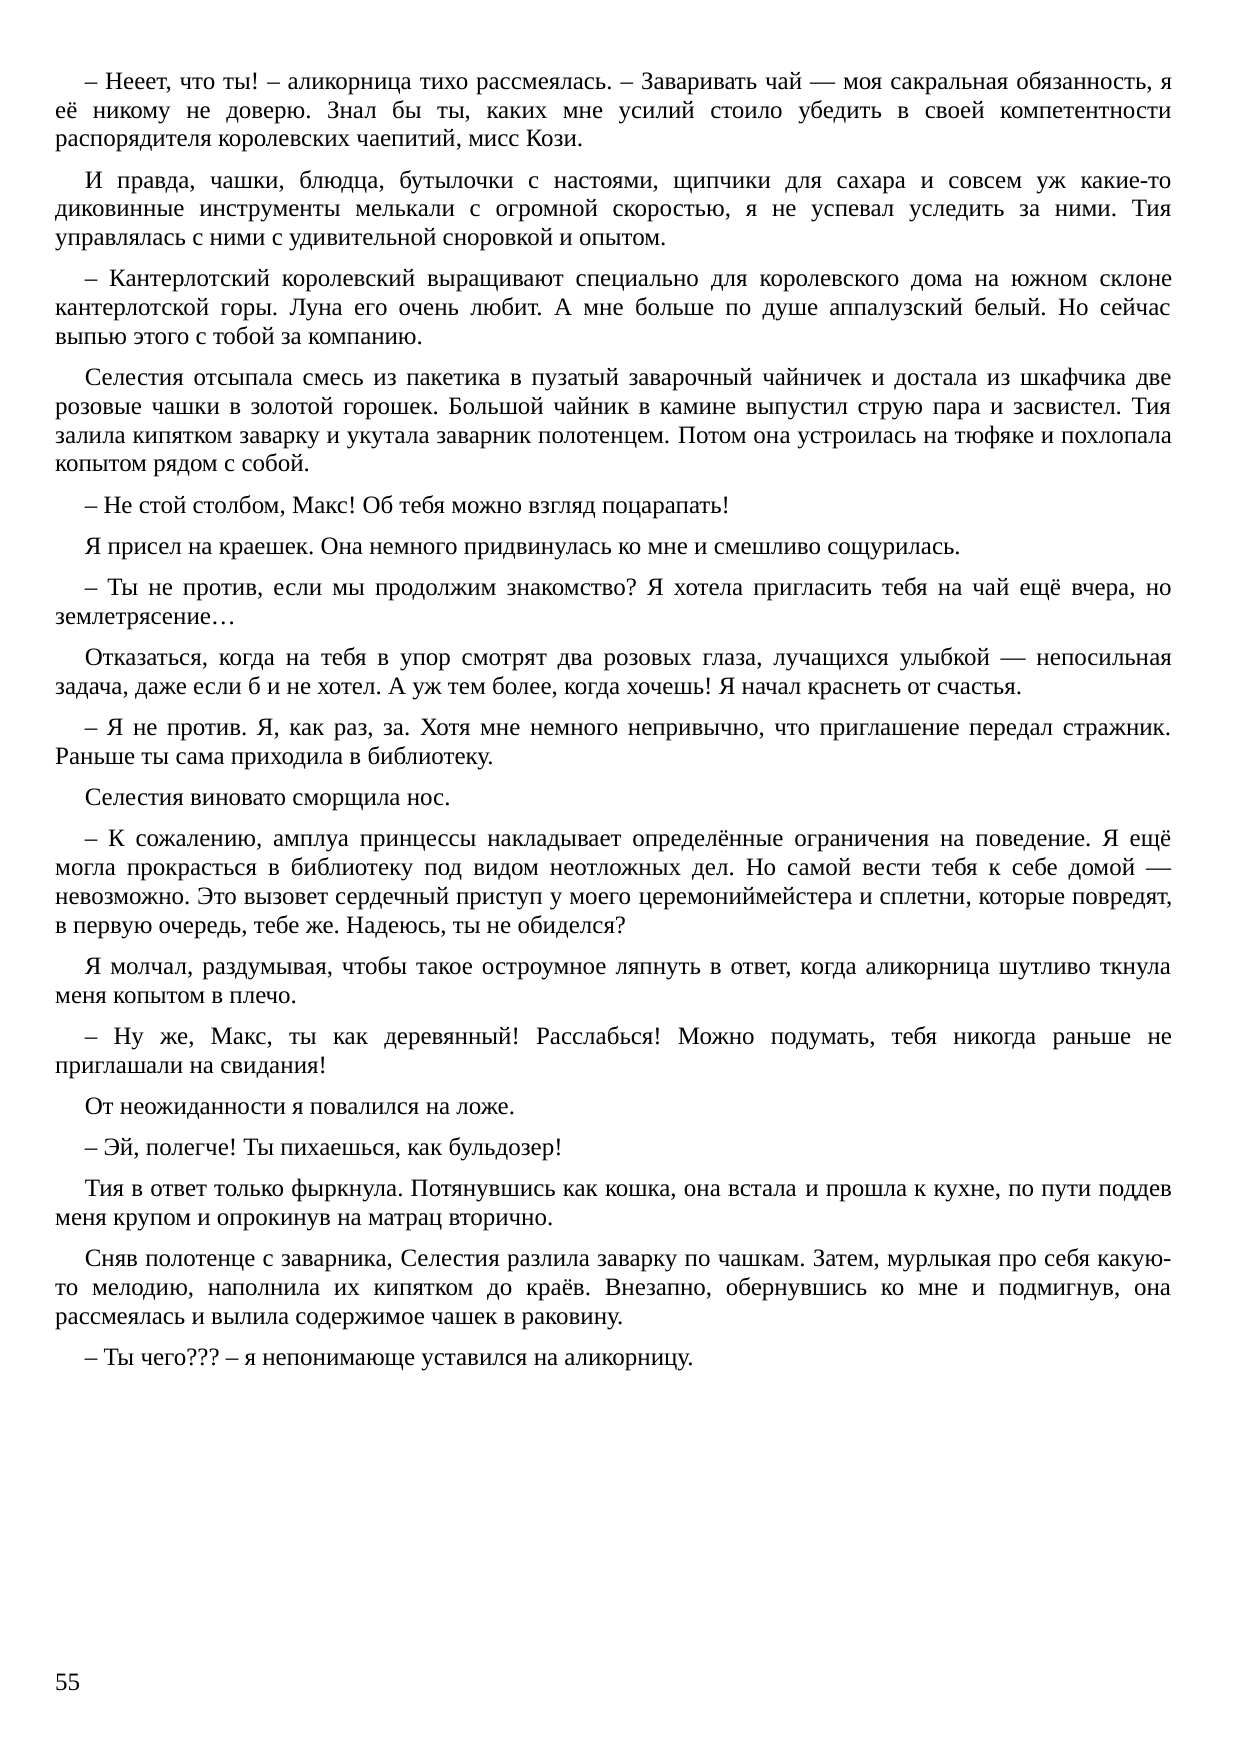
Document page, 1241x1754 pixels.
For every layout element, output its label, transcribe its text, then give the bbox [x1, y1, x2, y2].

text – К сожалению, амплуа принцессы накладывает определённые ограничения на поведение. Я ещё могла прокрасться в библиотеку под видом неотложных дел. Но самой вести тебя к себе домой — невозможно. Это вызовет сердечный приступ у моего церемониймейстера и сплетни, которые повредят, в первую очередь, тебе же. Надеюсь, ты не обиделся? [55, 823, 1173, 938]
text – Я не против. Я, как раз, за. Хотя мне немного непривычно, что приглашение передал стражник. Раньше ты сама приходила в библиотеку. [55, 712, 1173, 770]
text – Кантерлотский королевский выращивают специально для королевского дома на южном склоне кантерлотской горы. Луна его очень любит. А мне больше по душе аппалузский белый. Но сейчас выпью этого с тобой за компанию. [55, 263, 1173, 350]
text – Эй, полегче! Ты пихаешься, как бульдозер! [55, 1132, 1173, 1161]
text – Ты чего??? – я непонимающе уставился на аликорницу. [55, 1342, 1173, 1371]
text Сняв полотенце с заварника, Селестия разлила заварку по чашкам. Затем, мурлыкая про себя какую-то мелодию, наполнила их кипятком до краёв. Внезапно, обернувшись ко мне и подмигнув, она рассмеялась и вылила содержимое чашек в раковину. [55, 1243, 1173, 1330]
text – Ты не против, если мы продолжим знакомство? Я хотела пригласить тебя на чай ещё вчера, но землетрясение… [55, 572, 1173, 630]
text Тия в ответ только фыркнула. Потянувшись как кошка, она встала и прошла к кухне, по пути поддев меня крупом и опрокинув на матрац вторично. [55, 1173, 1173, 1231]
text От неожиданности я повалился на ложе. [55, 1091, 1173, 1120]
text И правда, чашки, блюдца, бутылочки с настоями, щипчики для сахара и совсем уж какие-то диковинные инструменты мелькали с огромной скоростью, я не успевал уследить за ними. Тия управлялась с ними с удивительной сноровкой и опытом. [55, 165, 1173, 251]
text – Не стой столбом, Макс! Об тебя можно взгляд поцарапать! [55, 490, 1173, 518]
text Отказаться, когда на тебя в упор смотрят два розовых глаза, лучащихся улыбкой — непосильная задача, даже если б и не хотел. А уж тем более, когда хочешь! Я начал краснеть от счастья. [55, 642, 1173, 700]
text – Ну же, Макс, ты как деревянный! Расслабься! Можно подумать, тебя никогда раньше не приглашали на свидания! [55, 1021, 1173, 1078]
text Я присел на краешек. Она немного придвинулась ко мне и смешливо сощурилась. [55, 531, 1173, 560]
text Селестия отсыпала смесь из пакетика в пузатый заварочный чайничек и достала из шкафчика две розовые чашки в золотой горошек. Большой чайник в камине выпустил струю пара и засвистел. Тия залила кипятком заварку и укутала заварник полотенцем. Потом она устроилась на тюфяке и похлопала копытом рядом с собой. [55, 362, 1173, 477]
text – Нееет, что ты! – аликорница тихо рассмеялась. – Заваривать чай — моя сакральная обязанность, я её никому не доверю. Знал бы ты, каких мне усилий стоило убедить в своей компетентности распорядителя королевских чаепитий, мисс Кози. [55, 66, 1173, 152]
text Я молчал, раздумывая, чтобы такое остроумное ляпнуть в ответ, когда аликорница шутливо ткнула меня копытом в плечо. [55, 951, 1173, 1008]
text Селестия виновато сморщила нос. [55, 782, 1173, 811]
